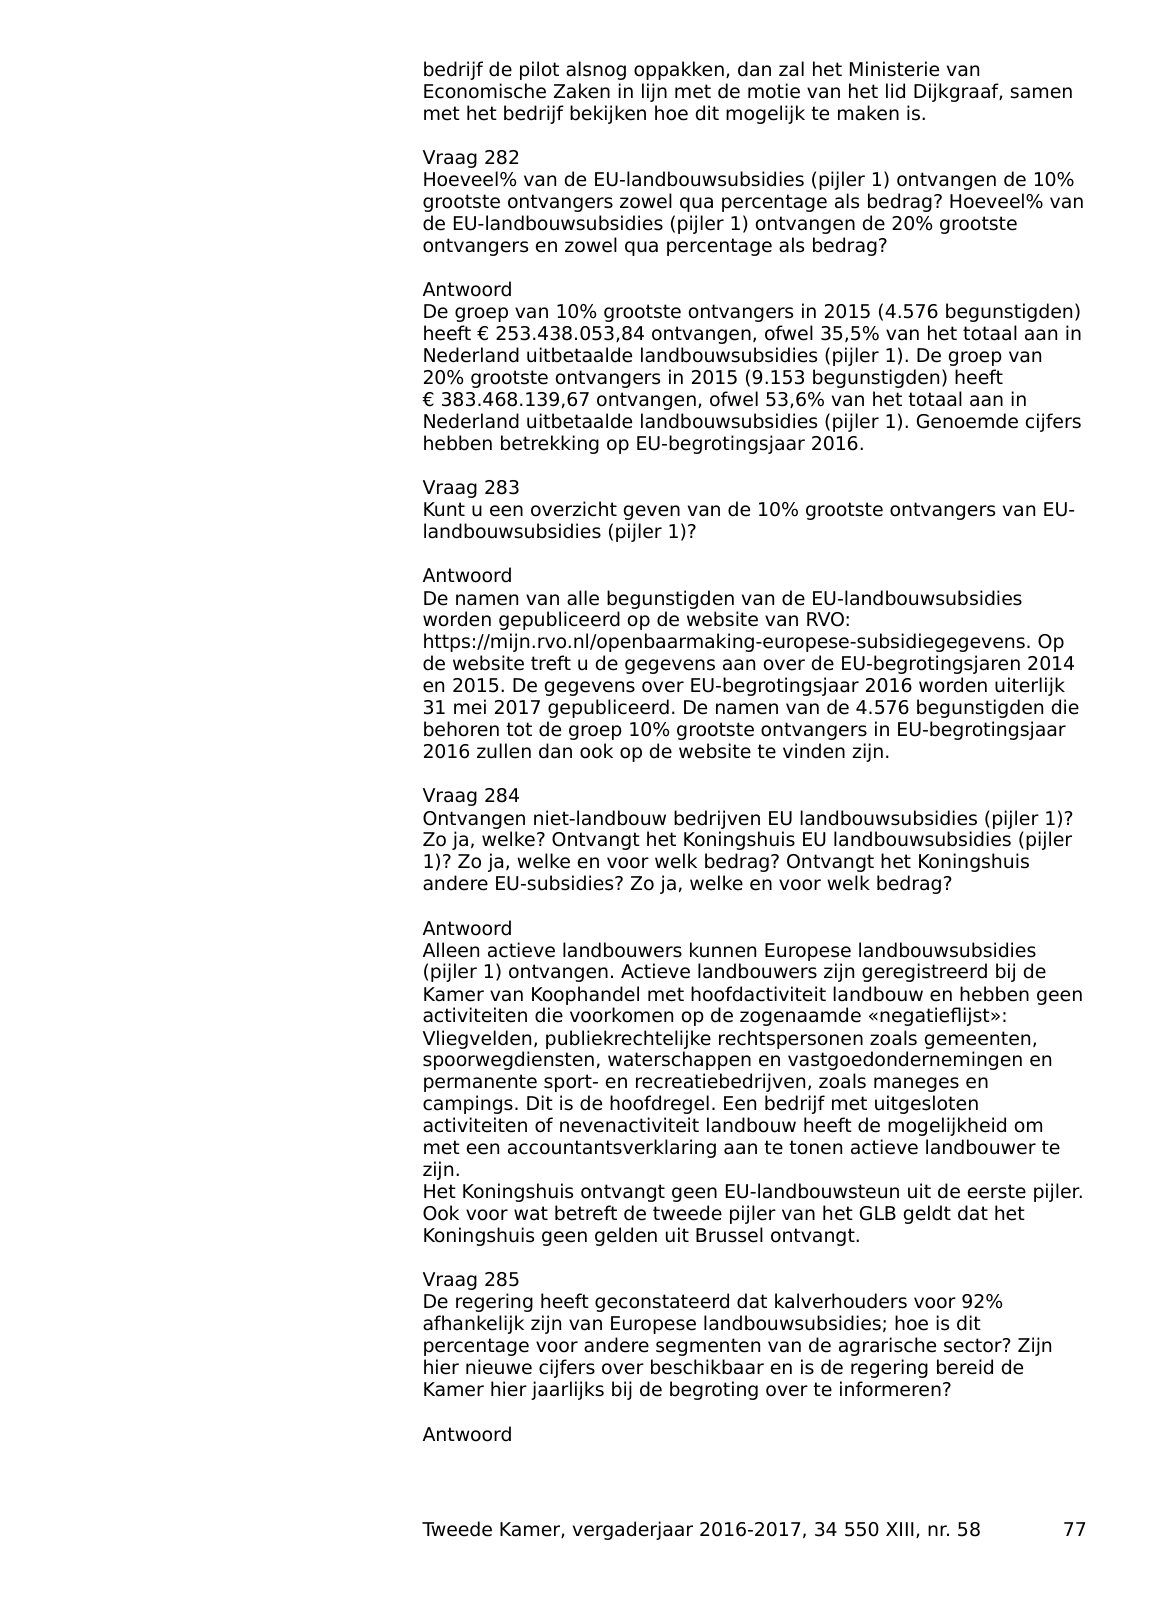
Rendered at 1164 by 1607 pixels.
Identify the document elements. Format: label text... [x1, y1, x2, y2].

text De regering heeft geconstateerd dat kalverhouders voor 92% afhankelijk zijn van Europese landbouwsubsidies; hoe is dit percentage voor andere segmenten van de agrarische sector? Zijn hier nieuwe cijfers over beschikbaar en is de regering bereid de Kamer hier jaarlijks bij de begroting over te informeren? [422, 1291, 1087, 1401]
text Antwoord [422, 279, 1087, 301]
text Hoeveel% van de EU-landbouwsubsidies (pijler 1) ontvangen de 10% grootste ontvangers zowel qua percentage als bedrag? Hoeveel% van de EU-landbouwsubsidies (pijler 1) ontvangen de 20% grootste ontvangers en zowel qua percentage als bedrag? [422, 169, 1087, 257]
text Vraag 284 [422, 785, 1087, 807]
text Alleen actieve landbouwers kunnen Europese landbouwsubsidies (pijler 1) ontvangen. Actieve landbouwers zijn geregistreerd bij de Kamer van Koophandel met hoofdactiviteit landbouw en hebben geen activiteiten die voorkomen op de zogenaamde «negatieflijst»: Vliegvelden, publiekrechtelijke rechtspersonen zoals gemeenten, spoorwegdiensten, waterschappen en vastgoedondernemingen en permanente sport- en recreatiebedrijven, zoals maneges en campings. Dit is de hoofdregel. Een bedrijf met uitgesloten activiteiten of nevenactiviteit landbouw heeft de mogelijkheid om met een accountantsverklaring aan te tonen actieve landbouwer te zijn. [422, 939, 1087, 1181]
text Kunt u een overzicht geven van de 10% grootste ontvangers van EU-landbouwsubsidies (pijler 1)? [422, 499, 1087, 543]
text Vraag 283 [422, 477, 1087, 499]
text Antwoord [422, 565, 1087, 587]
text bedrijf de pilot alsnog oppakken, dan zal het Ministerie van Economische Zaken in lijn met de motie van het lid Dijkgraaf, samen met het bedrijf bekijken hoe dit mogelijk te maken is. [422, 59, 1087, 125]
text Vraag 282 [422, 147, 1087, 169]
text De groep van 10% grootste ontvangers in 2015 (4.576 begunstigden) heeft € 253.438.053,84 ontvangen, ofwel 35,5% van het totaal aan in Nederland uitbetaalde landbouwsubsidies (pijler 1). De groep van 20% grootste ontvangers in 2015 (9.153 begunstigden) heeft € 383.468.139,67 ontvangen, ofwel 53,6% van het totaal aan in Nederland uitbetaalde landbouwsubsidies (pijler 1). Genoemde cijfers hebben betrekking op EU-begrotingsjaar 2016. [422, 301, 1087, 455]
text Antwoord [422, 917, 1087, 939]
text De namen van alle begunstigden van de EU-landbouwsubsidies worden gepubliceerd op de website van RVO: https://mijn.rvo.nl/openbaarmaking-europese-subsidiegegevens. Op de website treft u de gegevens aan over de EU-begrotingsjaren 2014 en 2015. De gegevens over EU-begrotingsjaar 2016 worden uiterlijk 31 mei 2017 gepubliceerd. De namen van de 4.576 begunstigden die behoren tot de groep 10% grootste ontvangers in EU-begrotingsjaar 2016 zullen dan ook op de website te vinden zijn. [422, 587, 1087, 763]
text Ontvangen niet-landbouw bedrijven EU landbouwsubsidies (pijler 1)? Zo ja, welke? Ontvangt het Koningshuis EU landbouwsubsidies (pijler 1)? Zo ja, welke en voor welk bedrag? Ontvangt het Koningshuis andere EU-subsidies? Zo ja, welke en voor welk bedrag? [422, 807, 1087, 895]
text Het Koningshuis ontvangt geen EU-landbouwsteun uit de eerste pijler. Ook voor wat betreft de tweede pijler van het GLB geldt dat het Koningshuis geen gelden uit Brussel ontvangt. [422, 1181, 1087, 1247]
text Antwoord [422, 1423, 1087, 1445]
text Vraag 285 [422, 1269, 1087, 1291]
